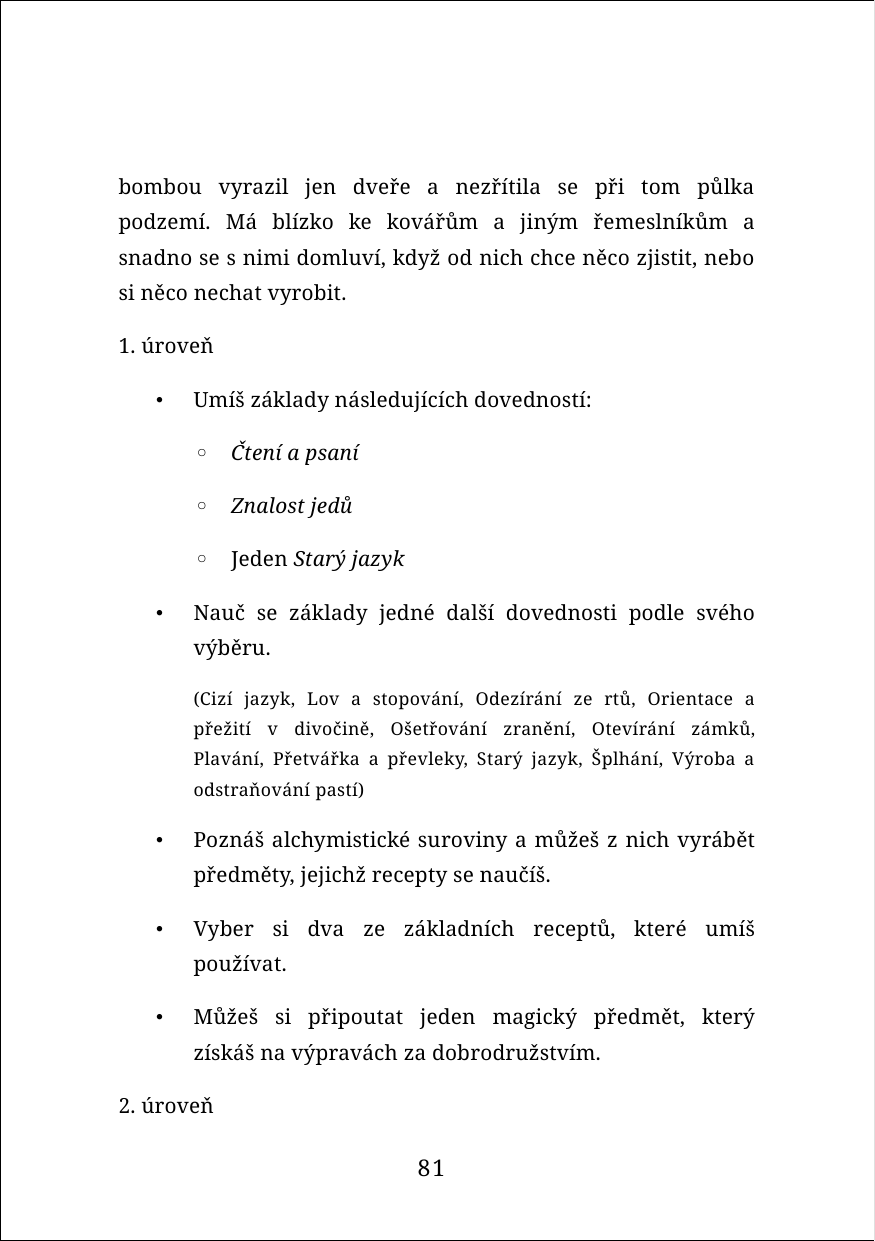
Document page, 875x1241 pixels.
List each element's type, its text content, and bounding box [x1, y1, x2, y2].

list (Cizí jazyk, Lov a stopování, Odezírání ze rtů, Orientace a přežití v divočině, Ošetřování zranění, Otevírání zámků, Plavání, Přetvářka a převleky, Starý jazyk, Šplhání, Výroba a odstraňování pastí) [156, 686, 756, 801]
list Umíš základy následujících dovedností: [156, 385, 756, 413]
text 1. úroveň [118, 332, 756, 360]
list Čtení a psaní [193, 438, 756, 466]
list Znalost jedů [193, 491, 756, 520]
text bombou vyrazil jen dveře a nezřítila se při tom půlka podzemí. Má blízko ke kovářům a jiným řemeslníkům a snadno se s nimi domluví, když od nich chce něco zjistit, nebo si něco nechat vyrobit. [118, 172, 756, 307]
list Nauč se základy jedné další dovednosti podle svého výběru. [156, 598, 756, 662]
list Můžeš si připoutat jeden magický předmět, který získáš na výpravách za dobrodružstvím. [156, 1002, 756, 1066]
list Vyber si dva ze základních receptů, které umíš používat. [156, 914, 756, 978]
text 2. úroveň [118, 1091, 756, 1120]
list Jeden Starý jazyk [193, 544, 756, 573]
list Poznáš alchymistické suroviny a můžeš z nich vyrábět předměty, jejichž recepty se naučíš. [156, 825, 756, 889]
